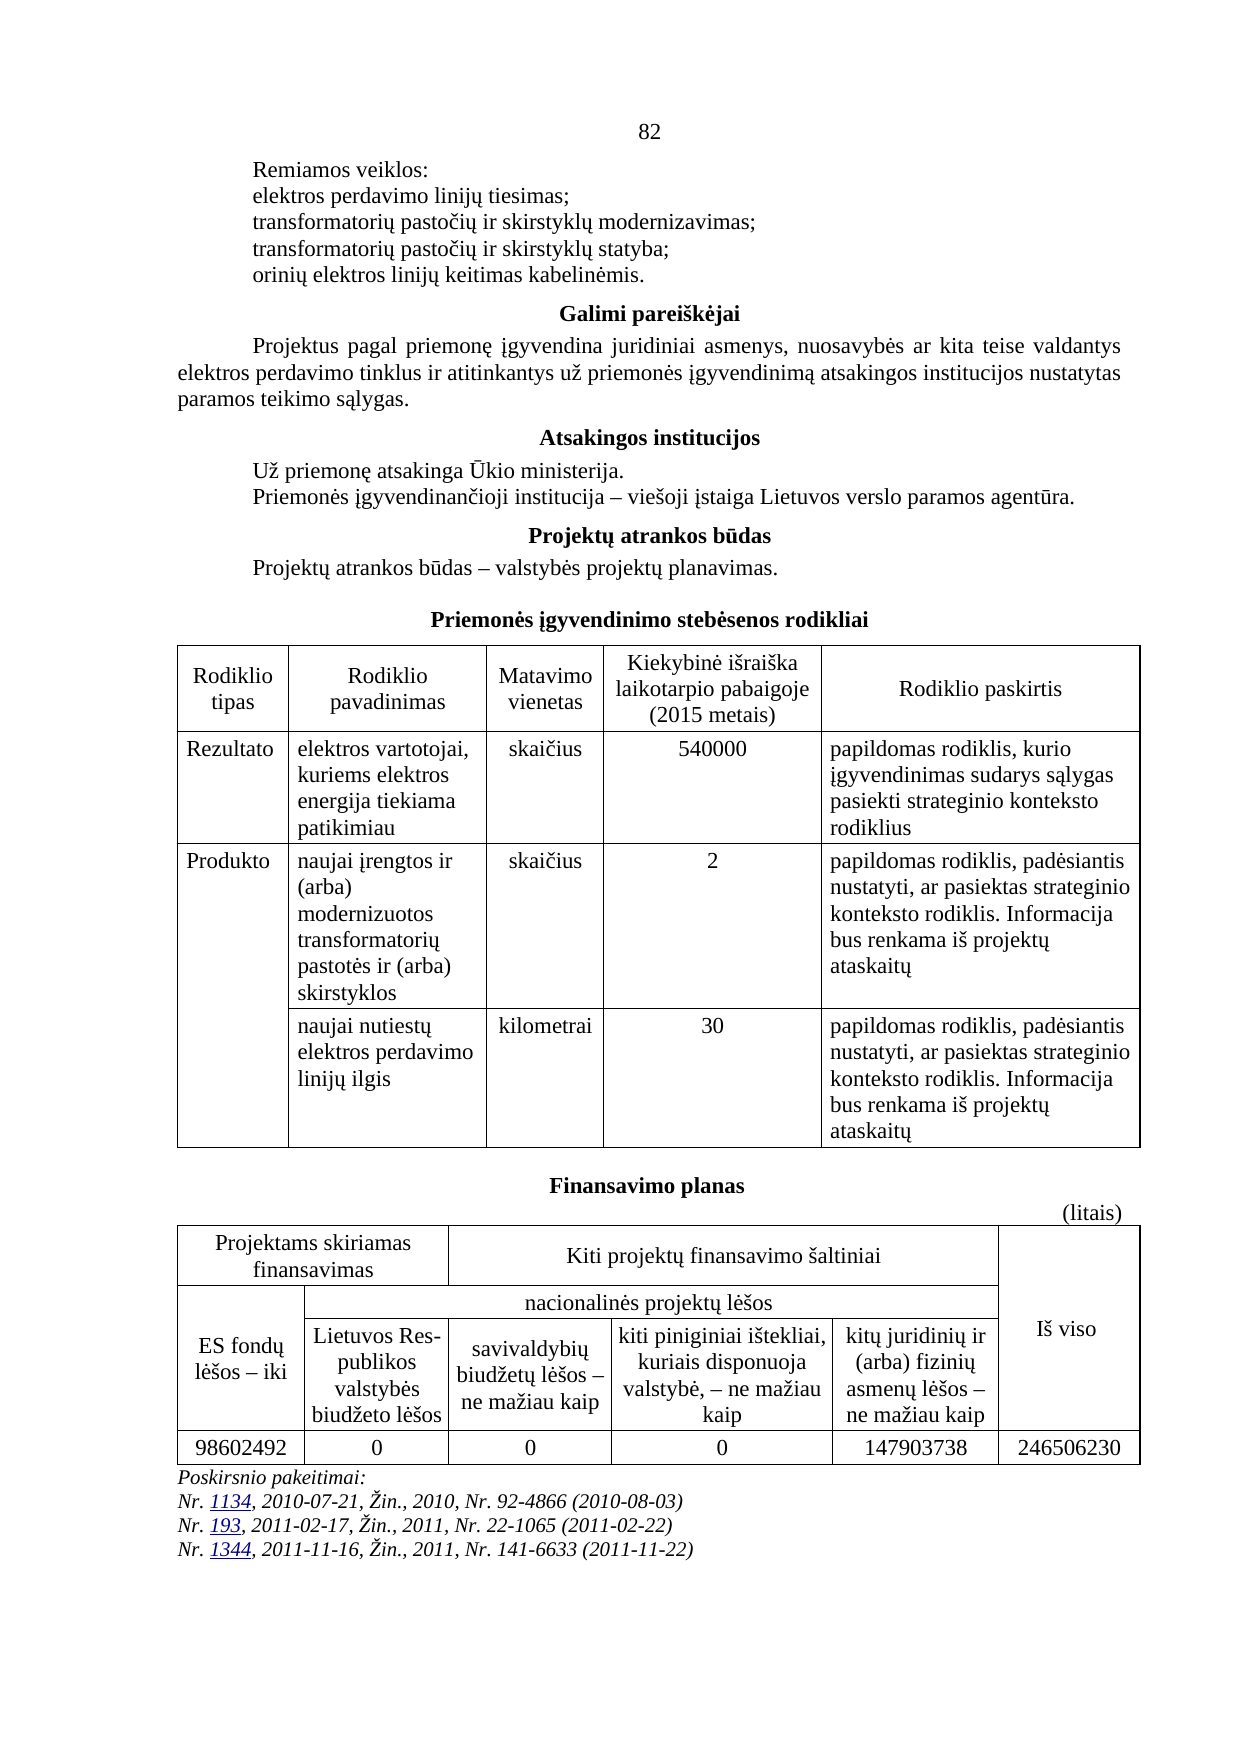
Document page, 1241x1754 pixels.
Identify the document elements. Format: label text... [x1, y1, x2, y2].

table_cell kitų juridinių ir (arba) fizinių asmenų lėšos – ne mažiau kaip [833, 1319, 998, 1430]
table_cell Lietuvos Res­publikos valsty­bės biudžeto lėšos [305, 1319, 448, 1430]
text Finansavimo planas [177, 1173, 1122, 1199]
table_header Rodiklio tipas [178, 646, 288, 731]
text Priemonės įgyvendinimo stebėsenos rodikliai [177, 606, 1122, 632]
table_cell ES fondų lėšos – iki [178, 1286, 304, 1430]
table_cell skaičius [487, 732, 603, 843]
text Nr. 193, 2011-02-17, Žin., 2011, Nr. 22-1065 (2011-02-22) [177, 1513, 1122, 1537]
table_cell papildomas rodiklis, padėsiantis nustatyti, ar pasiektas strateginio konteksto rodiklis. Informacija bus renkama iš projektų ataskaitų [822, 1009, 1139, 1147]
text transformatorių pastočių ir skirstyklų statyba; [177, 235, 1122, 261]
text Nr. 1134, 2010-07-21, Žin., 2010, Nr. 92-4866 (2010-08-03) [177, 1489, 1122, 1513]
table_cell 0 [612, 1431, 832, 1464]
text Nr. 1344, 2011-11-16, Žin., 2011, Nr. 141-6633 (2011-11-22) [177, 1537, 1122, 1561]
table_header Kiti projektų finansavimo šaltiniai [449, 1226, 998, 1285]
table_cell elektros vartotojai, kuriems elektros energija tiekiama patikimiau [289, 732, 486, 843]
table_cell savivaldybių biudžetų lėšos – ne mažiau kaip [449, 1319, 611, 1430]
table_header Rodiklio pavadinimas [289, 646, 486, 731]
table_cell 2 [604, 844, 821, 1008]
text transformatorių pastočių ir skirstyklų modernizavimas; [177, 208, 1122, 235]
table_cell nacionalinės projektų lėšos [305, 1286, 998, 1318]
text (litais) [177, 1199, 1122, 1225]
table_header Rodiklio paskirtis [822, 646, 1139, 731]
table_cell 98602492 [178, 1431, 304, 1464]
table_header Matavimo vienetas [487, 646, 603, 731]
table_header Kiekybinė išraiška laikotarpio pabaigoje (2015 metais) [604, 646, 821, 731]
table_cell naujai nutiestų elektros perdavimo linijų ilgis [289, 1009, 486, 1147]
text Projektus pagal priemonę įgyvendina juridiniai asmenys, nuosavybės ar kita teise valdantys elektros perdavimo tinklus ir atitinkantys už priemonės įgyvendinimą atsakingos institucijos nustatytas paramos teikimo sąlygas. [177, 332, 1122, 412]
text Už priemonę atsakinga Ūkio ministerija. [177, 457, 1122, 483]
table_cell Rezultato [178, 732, 288, 843]
table_cell skaičius [487, 844, 603, 1008]
table_cell kiti piniginiai ištekliai, kuriais disponuoja valstybė, – ne mažiau kaip [612, 1319, 832, 1430]
text orinių elektros linijų keitimas kabelinėmis. [177, 261, 1122, 287]
text Atsakingos institucijos [177, 424, 1122, 450]
table_cell 540000 [604, 732, 821, 843]
text Galimi pareiškėjai [177, 300, 1122, 326]
table_header Projektams skiriamas finansavimas [178, 1226, 448, 1285]
table_cell 147903738 [833, 1431, 998, 1464]
text Poskirsnio pakeitimai: [177, 1465, 1122, 1489]
table_cell papildomas rodiklis, padėsiantis nustatyti, ar pasiektas strateginio konteksto rodiklis. Informacija bus renkama iš projektų ataskaitų [822, 844, 1139, 1008]
table_cell Produkto [178, 844, 288, 1147]
table_cell 0 [449, 1431, 611, 1464]
text Priemonės įgyvendinančioji institucija – viešoji įstaiga Lietuvos verslo paramos agentūra. [177, 483, 1122, 509]
text Remiamos veiklos: [177, 156, 1122, 182]
text elektros perdavimo linijų tiesimas; [177, 182, 1122, 208]
table_cell kilometrai [487, 1009, 603, 1147]
table_cell papildomas rodiklis, kurio įgyvendinimas sudarys sąlygas pasiekti strateginio konteksto rodiklius [822, 732, 1139, 843]
table_cell 0 [305, 1431, 448, 1464]
text Projektų atrankos būdas [177, 522, 1122, 548]
table_cell naujai įrengtos ir (arba) modernizuotos transformatorių pastotės ir (arba) skirstyklos [289, 844, 486, 1008]
table_header Iš viso [999, 1226, 1139, 1430]
text Projektų atrankos būdas – valstybės projektų planavimas. [177, 554, 1122, 581]
table_cell 246506230 [999, 1431, 1139, 1464]
table_cell 30 [604, 1009, 821, 1147]
